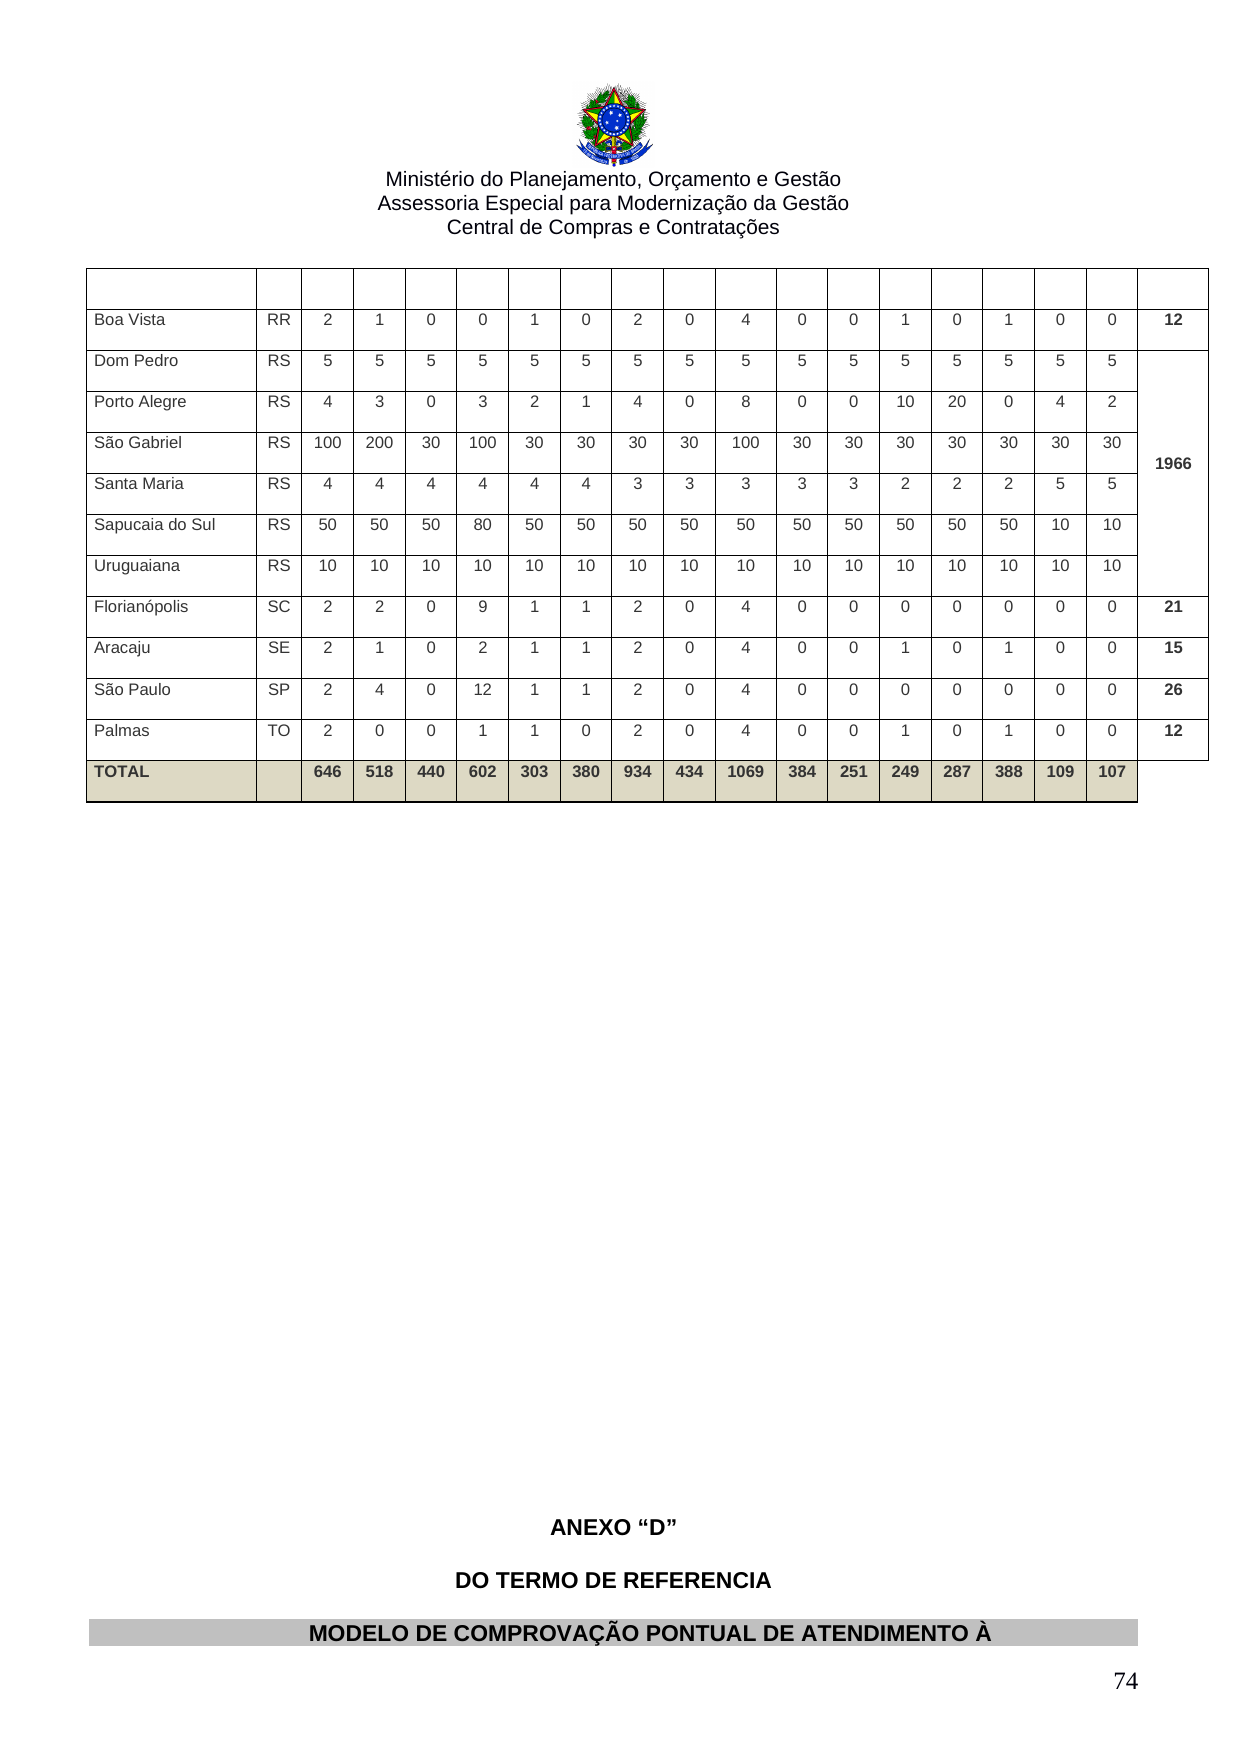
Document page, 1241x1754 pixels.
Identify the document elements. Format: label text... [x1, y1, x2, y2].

table_cell 10 [457, 556, 508, 596]
table_cell 50 [664, 515, 715, 555]
table_cell 0 [777, 679, 827, 719]
table_cell 100 [302, 433, 353, 473]
table_cell 0 [406, 310, 456, 350]
table_cell 10 [777, 556, 827, 596]
table_cell [777, 269, 827, 309]
table_cell 10 [880, 392, 931, 432]
table_cell [561, 269, 611, 309]
table_cell 4 [716, 679, 776, 719]
table_cell 5 [880, 351, 931, 391]
table_cell 30 [932, 433, 982, 473]
table_cell 2 [932, 474, 982, 514]
table_cell 1 [354, 638, 405, 678]
table_cell 50 [880, 515, 931, 555]
table_cell [1087, 269, 1137, 309]
table_cell 5 [716, 351, 776, 391]
table_cell 2 [354, 597, 405, 637]
table_cell 5 [612, 351, 663, 391]
table_cell 30 [509, 433, 560, 473]
table_cell 5 [1087, 474, 1137, 514]
table_cell 1 [983, 310, 1034, 350]
table_cell [664, 269, 715, 309]
table_cell 384 [777, 761, 827, 801]
table_cell [87, 269, 256, 309]
table_cell 30 [561, 433, 611, 473]
table_cell 10 [561, 556, 611, 596]
table_cell 0 [664, 392, 715, 432]
table_cell 10 [1087, 515, 1137, 555]
table_cell 1 [880, 720, 931, 760]
table_cell 5 [354, 351, 405, 391]
table_cell Boa Vista [87, 310, 256, 350]
table_cell 2 [302, 638, 353, 678]
table_cell 109 [1035, 761, 1086, 801]
table_cell 3 [777, 474, 827, 514]
table_cell 10 [302, 556, 353, 596]
table_cell [509, 269, 560, 309]
table_cell [457, 269, 508, 309]
table_cell 1966 [1138, 351, 1208, 596]
table_cell TO [257, 720, 301, 760]
text ANEXO “D” [89, 1514, 1138, 1540]
text MODELO DE COMPROVAÇÃO PONTUAL DE ATENDIMENTO À [89, 1619, 1138, 1646]
table_cell 0 [1087, 720, 1137, 760]
table_cell 0 [932, 638, 982, 678]
table_cell [1035, 269, 1086, 309]
table_cell [257, 761, 301, 801]
table_cell 0 [932, 679, 982, 719]
table_cell 0 [880, 597, 931, 637]
table_cell 1 [509, 679, 560, 719]
table_cell Porto Alegre [87, 392, 256, 432]
table_cell 0 [828, 679, 879, 719]
table_cell 4 [716, 638, 776, 678]
table_cell 3 [457, 392, 508, 432]
table_cell [354, 269, 405, 309]
table_cell 100 [457, 433, 508, 473]
table_cell São Gabriel [87, 433, 256, 473]
table_cell 50 [777, 515, 827, 555]
table_cell 10 [509, 556, 560, 596]
table_cell 5 [828, 351, 879, 391]
table_cell 2 [457, 638, 508, 678]
table_cell [1138, 761, 1209, 801]
table_cell 1 [880, 310, 931, 350]
table_cell RS [257, 392, 301, 432]
table_cell 1 [457, 720, 508, 760]
table_cell 1 [509, 310, 560, 350]
table_cell 0 [664, 597, 715, 637]
table_cell 30 [1035, 433, 1086, 473]
table_cell 0 [777, 392, 827, 432]
table_cell 0 [983, 392, 1034, 432]
table_cell 2 [509, 392, 560, 432]
table_cell 646 [302, 761, 353, 801]
table_cell 251 [828, 761, 879, 801]
table_cell 0 [777, 638, 827, 678]
table_cell 50 [983, 515, 1034, 555]
table_cell Santa Maria [87, 474, 256, 514]
table_cell 0 [561, 310, 611, 350]
table_cell 0 [406, 638, 456, 678]
table_cell 0 [932, 310, 982, 350]
table_cell 2 [302, 597, 353, 637]
table_cell 1 [509, 720, 560, 760]
table_cell 10 [1087, 556, 1137, 596]
table_cell 0 [1035, 720, 1086, 760]
table_cell [983, 269, 1034, 309]
table_cell 0 [457, 310, 508, 350]
table_cell 26 [1138, 679, 1208, 719]
table_cell 0 [880, 679, 931, 719]
table_cell 30 [664, 433, 715, 473]
table_cell 0 [1035, 638, 1086, 678]
table_cell 2 [612, 310, 663, 350]
table_cell 200 [354, 433, 405, 473]
table_cell 0 [406, 597, 456, 637]
table_cell 30 [777, 433, 827, 473]
table_cell Palmas [87, 720, 256, 760]
table_cell 1 [880, 638, 931, 678]
table_cell 50 [612, 515, 663, 555]
table_cell 4 [612, 392, 663, 432]
table_cell SP [257, 679, 301, 719]
table_cell 5 [983, 351, 1034, 391]
table_cell 4 [716, 310, 776, 350]
table_cell 0 [1087, 310, 1137, 350]
table_cell 0 [828, 310, 879, 350]
table_cell 1 [561, 597, 611, 637]
table_cell 1 [561, 638, 611, 678]
table_cell 107 [1087, 761, 1137, 801]
table_cell 0 [406, 720, 456, 760]
table_cell Dom Pedro [87, 351, 256, 391]
table_cell 15 [1138, 638, 1208, 678]
table_cell 3 [828, 474, 879, 514]
table_cell 0 [664, 310, 715, 350]
table_cell São Paulo [87, 679, 256, 719]
table_cell 2 [302, 679, 353, 719]
table_cell 0 [932, 720, 982, 760]
table_cell 21 [1138, 597, 1208, 637]
table_cell 30 [1087, 433, 1137, 473]
table_cell [932, 269, 982, 309]
table_cell 0 [828, 392, 879, 432]
table_cell Florianópolis [87, 597, 256, 637]
table_cell 0 [561, 720, 611, 760]
table_cell 10 [1035, 515, 1086, 555]
table_cell 10 [932, 556, 982, 596]
table_cell 30 [880, 433, 931, 473]
table_cell 0 [1035, 679, 1086, 719]
table_cell 10 [983, 556, 1034, 596]
table_cell 1 [983, 720, 1034, 760]
table_cell 0 [828, 720, 879, 760]
table_cell 10 [406, 556, 456, 596]
table_cell [257, 269, 301, 309]
table_cell 0 [1087, 679, 1137, 719]
table_cell 388 [983, 761, 1034, 801]
table_cell 303 [509, 761, 560, 801]
table_cell 2 [983, 474, 1034, 514]
table_cell 2 [1087, 392, 1137, 432]
table_cell 30 [828, 433, 879, 473]
table_cell 50 [561, 515, 611, 555]
table_cell 0 [828, 597, 879, 637]
table_cell 602 [457, 761, 508, 801]
table_cell 5 [302, 351, 353, 391]
table_cell 0 [932, 597, 982, 637]
table_cell 10 [880, 556, 931, 596]
table_cell 0 [1035, 597, 1086, 637]
table_cell RS [257, 515, 301, 555]
table_cell 0 [777, 720, 827, 760]
table_cell 5 [664, 351, 715, 391]
table_cell 3 [664, 474, 715, 514]
table_cell 1069 [716, 761, 776, 801]
table_cell 1 [983, 638, 1034, 678]
table_cell 12 [1138, 720, 1208, 760]
table_cell 0 [777, 310, 827, 350]
table_cell 50 [828, 515, 879, 555]
table_cell 3 [716, 474, 776, 514]
table_cell 0 [406, 679, 456, 719]
table_cell 3 [354, 392, 405, 432]
table_cell 0 [828, 638, 879, 678]
table_cell 10 [828, 556, 879, 596]
table_cell 4 [1035, 392, 1086, 432]
table_cell 9 [457, 597, 508, 637]
table_cell 50 [716, 515, 776, 555]
table_cell 0 [664, 638, 715, 678]
table_cell 0 [354, 720, 405, 760]
table_cell 434 [664, 761, 715, 801]
table_cell 5 [1087, 351, 1137, 391]
table_cell 0 [777, 597, 827, 637]
table_cell 4 [509, 474, 560, 514]
table_cell RS [257, 556, 301, 596]
table_cell RR [257, 310, 301, 350]
table_cell 12 [1138, 310, 1208, 350]
table_cell 5 [509, 351, 560, 391]
table_cell 0 [664, 679, 715, 719]
table_cell 20 [932, 392, 982, 432]
table_cell 934 [612, 761, 663, 801]
table_cell 4 [716, 720, 776, 760]
table_cell 1 [509, 638, 560, 678]
table_cell 4 [302, 392, 353, 432]
table_cell 10 [1035, 556, 1086, 596]
table_cell [716, 269, 776, 309]
table_cell 0 [406, 392, 456, 432]
table_cell 30 [612, 433, 663, 473]
table_cell 1 [509, 597, 560, 637]
table_cell 249 [880, 761, 931, 801]
table_cell 0 [1087, 638, 1137, 678]
table_cell 1 [354, 310, 405, 350]
table_cell 10 [354, 556, 405, 596]
table_cell [406, 269, 456, 309]
table_cell 30 [406, 433, 456, 473]
table_cell 10 [664, 556, 715, 596]
table_cell RS [257, 433, 301, 473]
table_cell RS [257, 474, 301, 514]
table_cell 2 [302, 310, 353, 350]
table_cell 10 [716, 556, 776, 596]
table_cell 5 [406, 351, 456, 391]
table_cell 4 [354, 474, 405, 514]
table_cell SE [257, 638, 301, 678]
table_cell 50 [509, 515, 560, 555]
table_cell [1138, 269, 1208, 309]
table_cell TOTAL [87, 761, 256, 801]
table_cell 80 [457, 515, 508, 555]
table_cell 4 [561, 474, 611, 514]
table_cell 2 [612, 720, 663, 760]
table_cell 287 [932, 761, 982, 801]
picture [572, 81, 655, 168]
table_cell 50 [354, 515, 405, 555]
table_cell 2 [612, 597, 663, 637]
table_cell RS [257, 351, 301, 391]
table_cell 5 [932, 351, 982, 391]
table_cell 1 [561, 679, 611, 719]
table_cell 2 [612, 679, 663, 719]
table_cell 4 [302, 474, 353, 514]
table_cell 30 [983, 433, 1034, 473]
text DO TERMO DE REFERENCIA [89, 1567, 1138, 1593]
table_cell 10 [612, 556, 663, 596]
table_cell SC [257, 597, 301, 637]
table_cell 0 [664, 720, 715, 760]
table_cell 2 [612, 638, 663, 678]
table_cell 4 [354, 679, 405, 719]
table_cell 0 [983, 679, 1034, 719]
table_cell 0 [983, 597, 1034, 637]
table_cell Aracaju [87, 638, 256, 678]
table_cell 12 [457, 679, 508, 719]
table_cell 518 [354, 761, 405, 801]
table_cell 5 [457, 351, 508, 391]
table_cell [880, 269, 931, 309]
table_cell [828, 269, 879, 309]
table_cell 1 [561, 392, 611, 432]
table_cell 5 [561, 351, 611, 391]
table_cell 5 [1035, 474, 1086, 514]
table_cell 5 [1035, 351, 1086, 391]
table_cell [302, 269, 353, 309]
table_cell 2 [302, 720, 353, 760]
table_cell 0 [1087, 597, 1137, 637]
table_cell 4 [716, 597, 776, 637]
table_cell 380 [561, 761, 611, 801]
table_cell 50 [406, 515, 456, 555]
table_cell 4 [457, 474, 508, 514]
table_cell 5 [777, 351, 827, 391]
table_cell 2 [880, 474, 931, 514]
table_cell [612, 269, 663, 309]
table_cell Uruguaiana [87, 556, 256, 596]
table_cell 8 [716, 392, 776, 432]
table_cell 50 [302, 515, 353, 555]
table_cell 440 [406, 761, 456, 801]
table_cell 4 [406, 474, 456, 514]
table_cell 50 [932, 515, 982, 555]
table_cell 0 [1035, 310, 1086, 350]
table_cell Sapucaia do Sul [87, 515, 256, 555]
table_cell 100 [716, 433, 776, 473]
table_cell 3 [612, 474, 663, 514]
